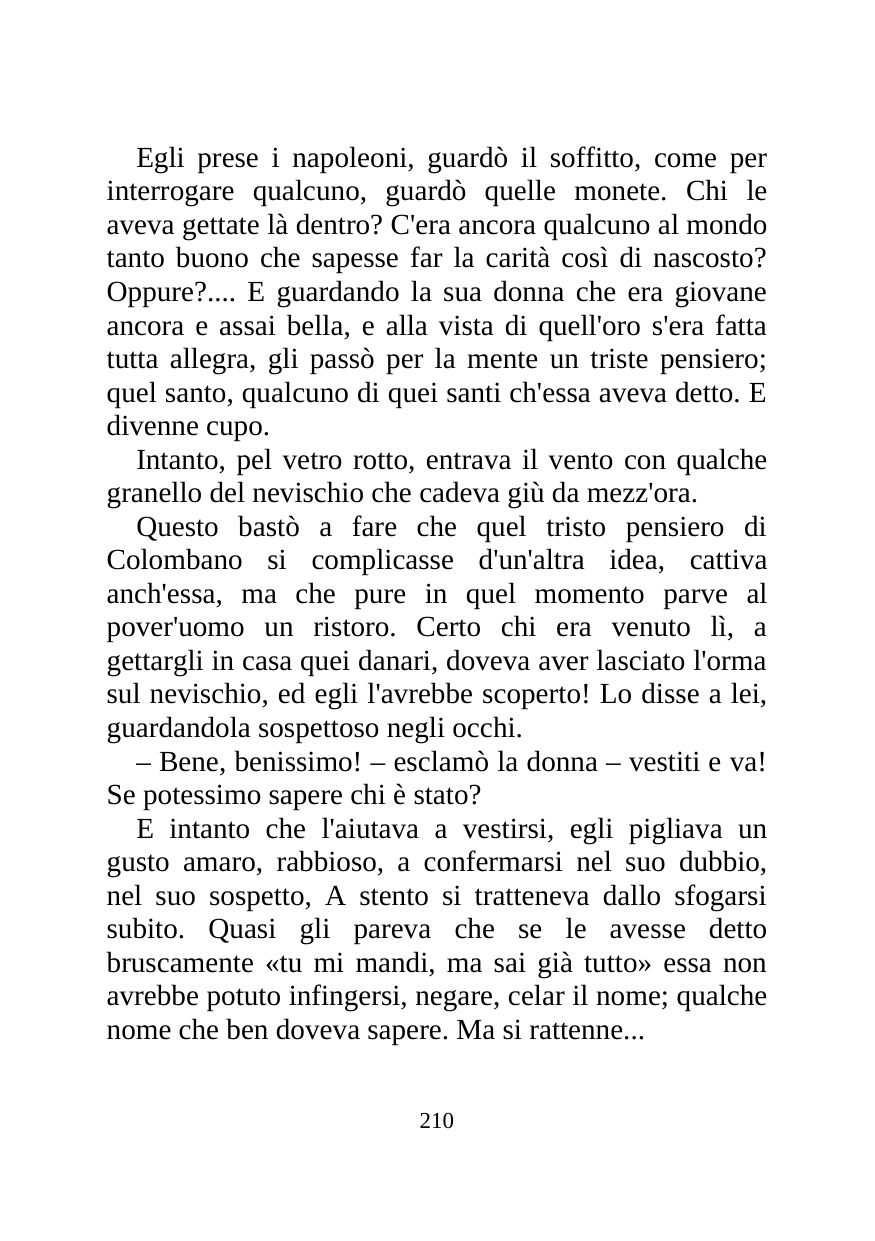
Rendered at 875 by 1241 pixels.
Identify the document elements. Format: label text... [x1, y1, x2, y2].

text Egli prese i napoleoni, guardò il soffitto, come per interrogare qualcuno, guardò quelle monete. Chi le aveva gettate là dentro? C'era ancora qualcuno al mondo tanto buono che sapesse far la carità così di nascosto? Oppure?.... E guardando la sua donna che era giovane ancora e assai bella, e alla vista di quell'oro s'era fatta tutta allegra, gli passò per la mente un triste pensiero; quel santo, qualcuno di quei santi ch'essa aveva detto. E divenne cupo. [106, 140, 768, 442]
text E intanto che l'aiutava a vestirsi, egli pigliava un gusto amaro, rabbioso, a confermarsi nel suo dubbio, nel suo sospetto, A stento si tratteneva dallo sfogarsi subito. Quasi gli pareva che se le avesse detto bruscamente «tu mi mandi, ma sai già tutto» essa non avrebbe potuto infingersi, negare, celar il nome; qualche nome che ben doveva sapere. Ma si rattenne... [106, 811, 768, 1046]
text – Bene, benissimo! – esclamò la donna – vestiti e va! Se potessimo sapere chi è stato? [106, 744, 768, 811]
text Questo bastò a fare che quel tristo pensiero di Colombano si complicasse d'un'altra idea, cattiva anch'essa, ma che pure in quel momento parve al pover'uomo un ristoro. Certo chi era venuto lì, a gettargli in casa quei danari, doveva aver lasciato l'orma sul nevischio, ed egli l'avrebbe scoperto! Lo disse a lei, guardandola sospettoso negli occhi. [106, 509, 768, 744]
text Intanto, pel vetro rotto, entrava il vento con qualche granello del nevischio che cadeva giù da mezz'ora. [106, 442, 768, 509]
